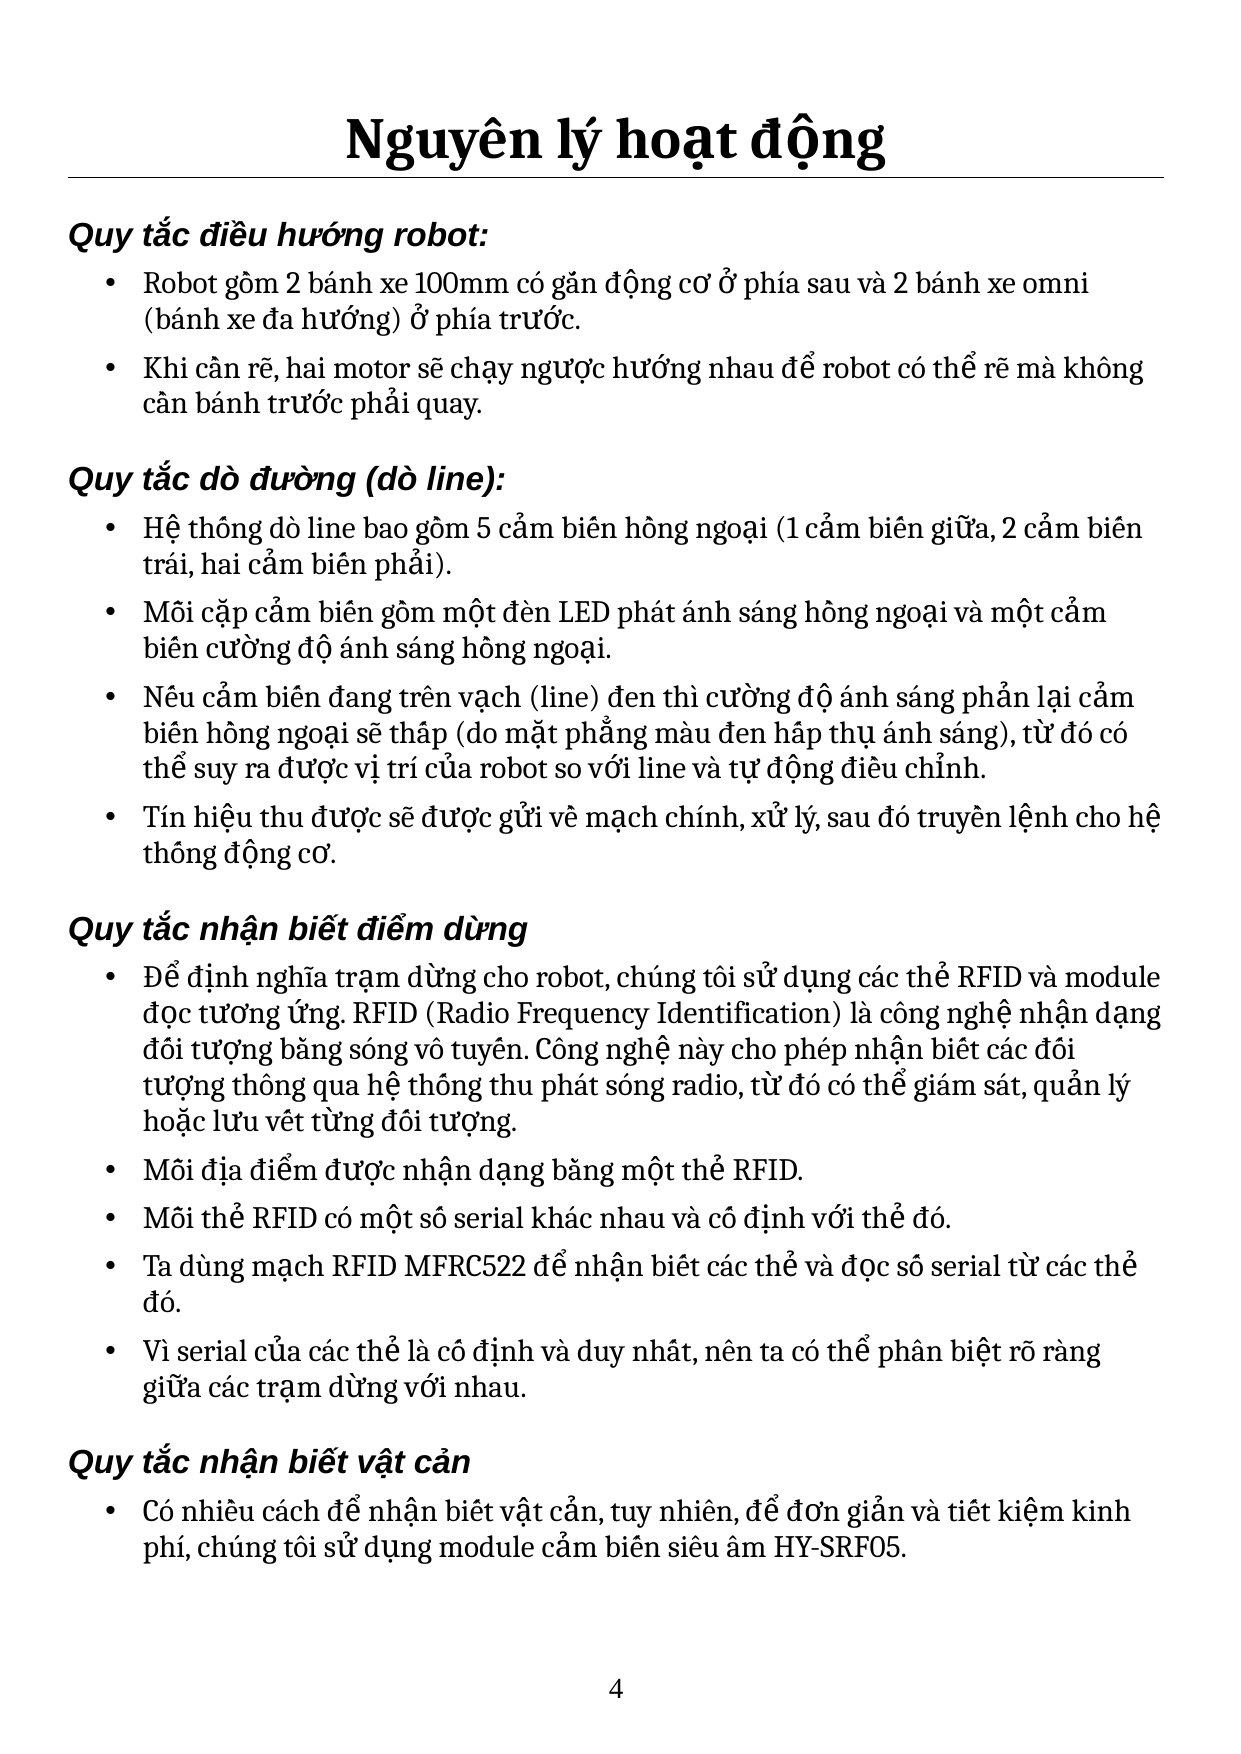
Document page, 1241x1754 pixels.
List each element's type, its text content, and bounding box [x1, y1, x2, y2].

subtitle Quy tắc nhận biết vật cản [68, 1442, 1164, 1481]
list Mỗi thẻ RFID có một số serial khác nhau và cố định với thẻ đó. [105, 1200, 1164, 1236]
list Khi cần rẽ, hai motor sẽ chạy ngược hướng nhau để robot có thể rẽ mà không cần bánh trước phải quay. [105, 350, 1164, 422]
list Hệ thống dò line bao gồm 5 cảm biến hồng ngoại (1 cảm biến giữa, 2 cảm biến trái, hai cảm biến phải). [105, 510, 1164, 582]
list Mỗi cặp cảm biến gồm một đèn LED phát ánh sáng hồng ngoại và một cảm biến cường độ ánh sáng hồng ngoại. [105, 594, 1164, 666]
list Vì serial của các thẻ là cố định và duy nhất, nên ta có thể phân biệt rõ ràng giữa các trạm dừng với nhau. [105, 1333, 1164, 1405]
subtitle Nguyên lý hoạt động [68, 101, 1164, 177]
list Mỗi địa điểm được nhận dạng bằng một thẻ RFID. [105, 1152, 1164, 1188]
subtitle Quy tắc điều hướng robot: [68, 214, 1164, 253]
list Có nhiều cách để nhận biết vật cản, tuy nhiên, để đơn giản và tiết kiệm kinh phí, chúng tôi sử dụng module cảm biến siêu âm HY-SRF05. [105, 1493, 1164, 1565]
list Robot gồm 2 bánh xe 100mm có gắn động cơ ở phía sau và 2 bánh xe omni (bánh xe đa hướng) ở phía trước. [105, 266, 1164, 337]
subtitle Quy tắc nhận biết điểm dừng [68, 909, 1164, 947]
list Tín hiệu thu được sẽ được gửi về mạch chính, xử lý, sau đó truyền lệnh cho hệ thống động cơ. [105, 799, 1164, 871]
list Nếu cảm biến đang trên vạch (line) đen thì cường độ ánh sáng phản lại cảm biến hồng ngoại sẽ thấp (do mặt phẳng màu đen hấp thụ ánh sáng), từ đó có thể suy ra được vị trí của robot so với line và tự động điều chỉnh. [105, 679, 1164, 787]
list Ta dùng mạch RFID MFRC522 để nhận biết các thẻ và đọc số serial từ các thẻ đó. [105, 1249, 1164, 1321]
subtitle Quy tắc dò đường (dò line): [68, 459, 1164, 498]
list Để định nghĩa trạm dừng cho robot, chúng tôi sử dụng các thẻ RFID và module đọc tương ứng. RFID (Radio Frequency Identification) là công nghệ nhận dạng đối tượng bằng sóng vô tuyến. Công nghệ này cho phép nhận biết các đối tượng thông qua hệ thống thu phát sóng radio, từ đó có thể giám sát, quản lý hoặc lưu vết từng đối tượng. [105, 959, 1164, 1139]
